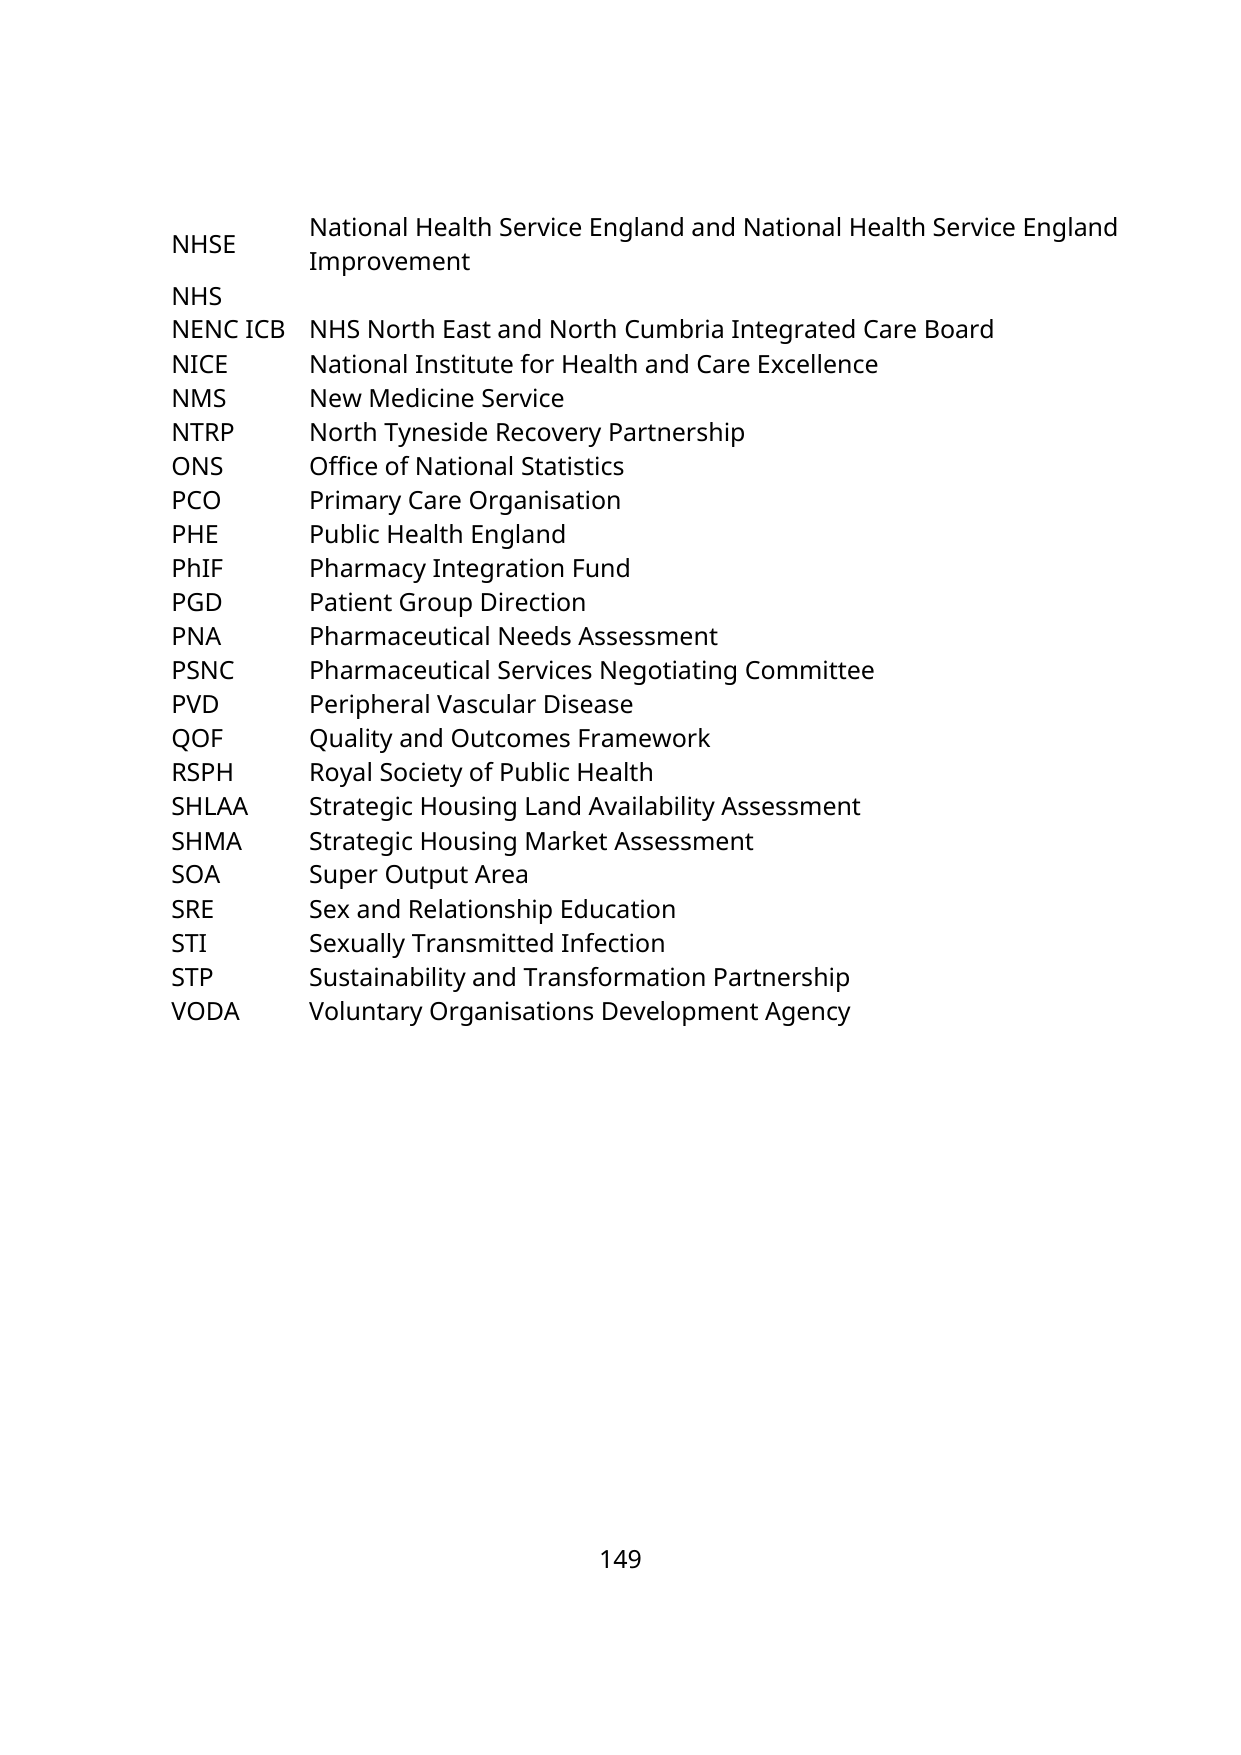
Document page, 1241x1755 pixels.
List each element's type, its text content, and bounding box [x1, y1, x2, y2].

table_cell RSPH [160, 755, 298, 789]
table_cell PSNC [160, 653, 298, 687]
table_cell National Health Service England and National Health Service England Improvement [298, 210, 1231, 278]
table_cell VODA [160, 994, 298, 1027]
table_cell NICE [160, 346, 298, 380]
table_cell Sustainability and Transformation Partnership [298, 959, 1231, 993]
table_cell SHMA [160, 823, 298, 857]
table_cell ONS [160, 449, 298, 482]
table_cell National Institute for Health and Care Excellence [298, 346, 1231, 380]
table_cell Public Health England [298, 517, 1231, 551]
table_cell New Medicine Service [298, 380, 1231, 414]
table_cell Sex and Relationship Education [298, 891, 1231, 925]
table_cell Royal Society of Public Health [298, 755, 1231, 789]
table_cell QOF [160, 721, 298, 755]
table_cell PhIF [160, 551, 298, 585]
table_cell SRE [160, 891, 298, 925]
table_cell SHLAA [160, 789, 298, 823]
table_cell NHS North East and North Cumbria Integrated Care Board [298, 278, 1231, 346]
table_cell Quality and Outcomes Framework [298, 721, 1231, 755]
table_cell Voluntary Organisations Development Agency [298, 994, 1231, 1027]
table_cell Pharmaceutical Needs Assessment [298, 619, 1231, 653]
table_cell Primary Care Organisation [298, 483, 1231, 517]
table_cell Strategic Housing Market Assessment [298, 823, 1231, 857]
table_cell STP [160, 959, 298, 993]
table_cell NHS NENC ICB [160, 278, 298, 346]
table_cell SOA [160, 857, 298, 891]
table_cell STI [160, 925, 298, 959]
table_cell PCO [160, 483, 298, 517]
table_cell PHE [160, 517, 298, 551]
table_cell NMS [160, 380, 298, 414]
table_cell Pharmacy Integration Fund [298, 551, 1231, 585]
table_cell Strategic Housing Land Availability Assessment [298, 789, 1231, 823]
table_cell Pharmaceutical Services Negotiating Committee [298, 653, 1231, 687]
table_cell Office of National Statistics [298, 449, 1231, 482]
table_cell PVD [160, 687, 298, 721]
table_cell Patient Group Direction [298, 585, 1231, 619]
table_cell PGD [160, 585, 298, 619]
table_cell Sexually Transmitted Infection [298, 925, 1231, 959]
table_cell North Tyneside Recovery Partnership [298, 414, 1231, 448]
table_cell Super Output Area [298, 857, 1231, 891]
table_cell NHSE [160, 210, 298, 278]
table_cell Peripheral Vascular Disease [298, 687, 1231, 721]
table_cell PNA [160, 619, 298, 653]
table_cell NTRP [160, 414, 298, 448]
